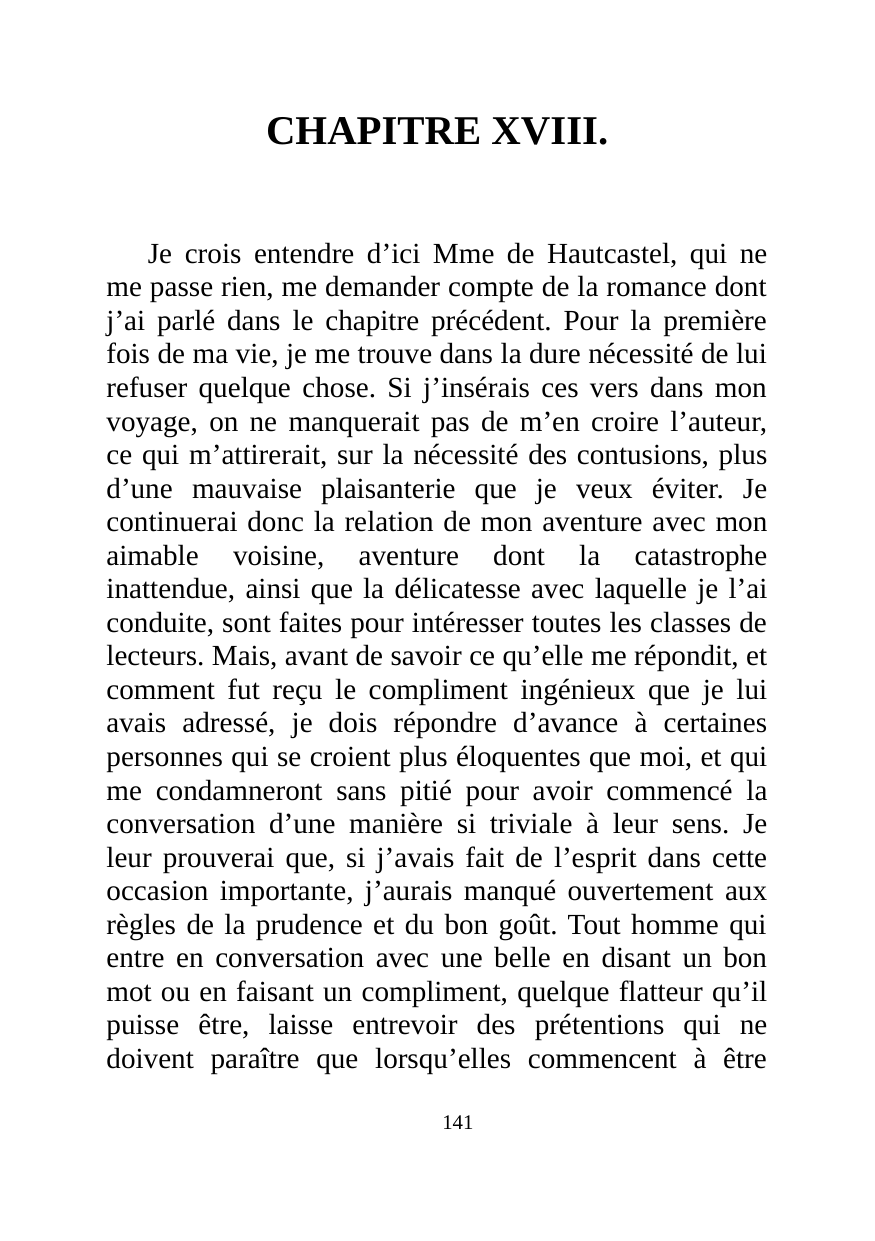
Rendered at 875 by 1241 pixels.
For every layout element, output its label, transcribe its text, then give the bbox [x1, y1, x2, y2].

subtitle CHAPITRE XVIII. [106, 106, 768, 153]
text Je crois entendre d’ici Mme de Hautcastel, qui ne me passe rien, me demander compte de la romance dont j’ai parlé dans le chapitre précédent. Pour la première fois de ma vie, je me trouve dans la dure nécessité de lui refuser quelque chose. Si j’insérais ces vers dans mon voyage, on ne manquerait pas de m’en croire l’auteur, ce qui m’attirerait, sur la nécessité des contusions, plus d’une mauvaise plaisanterie que je veux éviter. Je continuerai donc la relation de mon aventure avec mon aimable voisine, aventure dont la catastrophe inattendue, ainsi que la délicatesse avec laquelle je l’ai conduite, sont faites pour intéresser toutes les classes de lecteurs. Mais, avant de savoir ce qu’elle me répondit, et comment fut reçu le compliment ingénieux que je lui avais adressé, je dois répondre d’avance à certaines personnes qui se croient plus éloquentes que moi, et qui me condamneront sans pitié pour avoir commencé la conversation d’une manière si triviale à leur sens. Je leur prouverai que, si j’avais fait de l’esprit dans cette occasion importante, j’aurais manqué ouvertement aux règles de la prudence et du bon goût. Tout homme qui entre en conversation avec une belle en disant un bon mot ou en faisant un compliment, quelque flatteur qu’il puisse être, laisse entrevoir des prétentions qui ne doivent paraître que lorsqu’elles commencent à être [106, 236, 768, 1074]
